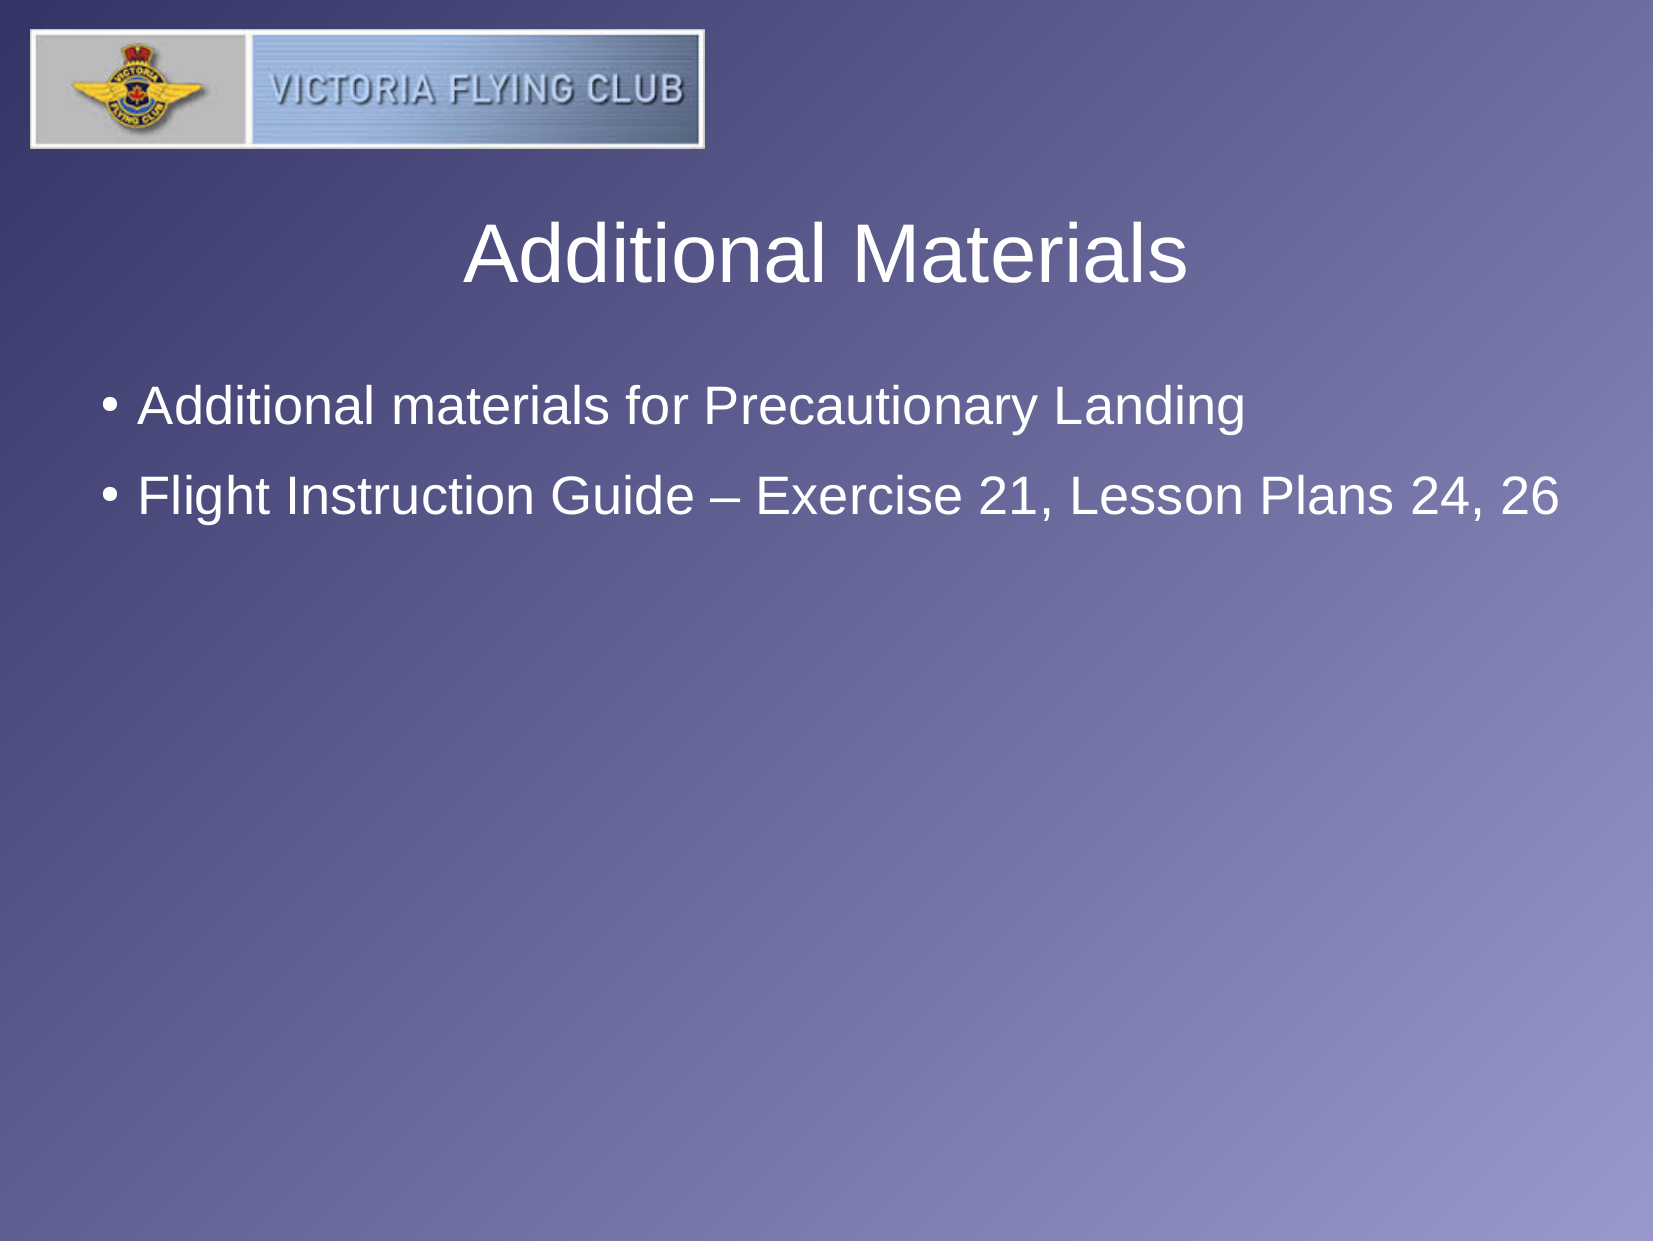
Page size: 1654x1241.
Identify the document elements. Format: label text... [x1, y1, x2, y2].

picture [30, 29, 705, 149]
title Additional Materials [82, 150, 1571, 358]
list Additional materials for Precautionary Landing Flight Instruction Guide – Exercise 21, Lesson Plans 24, 26 [82, 375, 1571, 1095]
